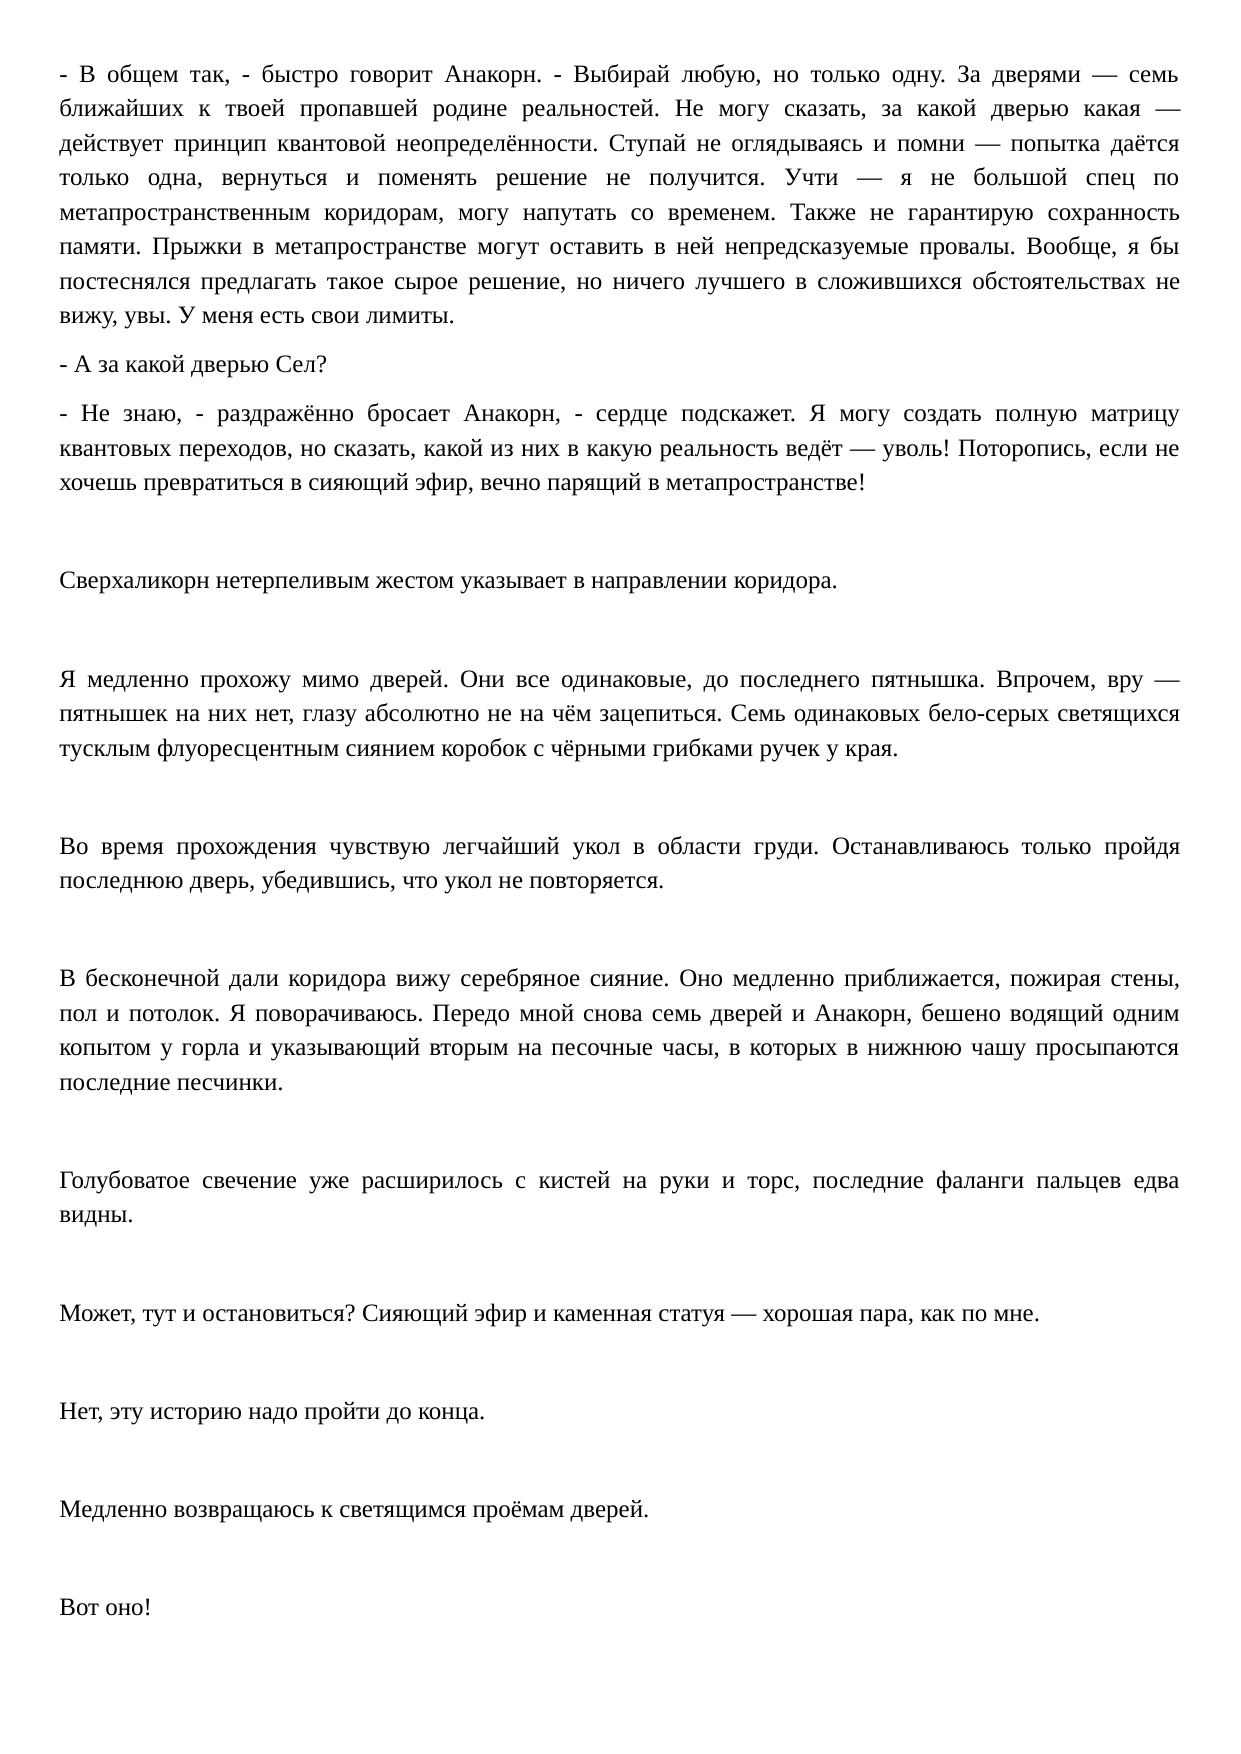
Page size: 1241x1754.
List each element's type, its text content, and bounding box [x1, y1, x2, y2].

text Голубоватое свечение уже расширилось с кистей на руки и торс, последние фаланги пальцев едва видны. [59, 1165, 1181, 1228]
text - А за какой дверью Сел? [59, 349, 1181, 378]
text Может, тут и остановиться? Сияющий эфир и каменная статуя — хорошая пара, как по мне. [59, 1298, 1181, 1326]
text Нет, эту историю надо пройти до конца. [59, 1396, 1181, 1424]
text Во время прохождения чувствую легчайший укол в области груди. Останавливаюсь только пройдя последнюю дверь, убедившись, что укол не повторяется. [59, 831, 1181, 894]
text - В общем так, - быстро говорит Анакорн. - Выбирай любую, но только одну. За дверями — семь ближайших к твоей пропавшей родине реальностей. Не могу сказать, за какой дверью какая — действует принцип квантовой неопределённости. Ступай не оглядываясь и помни — попытка даётся только одна, вернуться и поменять решение не получится. Учти — я не большой спец по метапространственным коридорам, могу напутать со временем. Также не гарантирую сохранность памяти. Прыжки в метапространстве могут оставить в ней непредсказуемые провалы. Вообще, я бы постеснялся предлагать такое сырое решение, но ничего лучшего в сложившихся обстоятельствах не вижу, увы. У меня есть свои лимиты. [59, 59, 1181, 329]
text Сверхаликорн нетерпеливым жестом указывает в направлении коридора. [59, 566, 1181, 594]
text В бесконечной дали коридора вижу серебряное сияние. Оно медленно приближается, пожирая стены, пол и потолок. Я поворачиваюсь. Передо мной снова семь дверей и Анакорн, бешено водящий одним копытом у горла и указывающий вторым на песочные часы, в которых в нижнюю чашу просыпаются последние песчинки. [59, 963, 1181, 1096]
text Вот оно! [59, 1592, 1181, 1621]
text Я медленно прохожу мимо дверей. Они все одинаковые, до последнего пятнышка. Впрочем, вру — пятнышек на них нет, глазу абсолютно не на чём зацепиться. Семь одинаковых бело-серых светящихся тусклым флуоресцентным сиянием коробок с чёрными грибками ручек у края. [59, 664, 1181, 761]
text - Не знаю, - раздражённо бросает Анакорн, - сердце подскажет. Я могу создать полную матрицу квантовых переходов, но сказать, какой из них в какую реальность ведёт — уволь! Поторопись, если не хочешь превратиться в сияющий эфир, вечно парящий в метапространстве! [59, 398, 1181, 496]
text Медленно возвращаюсь к светящимся проёмам дверей. [59, 1494, 1181, 1523]
